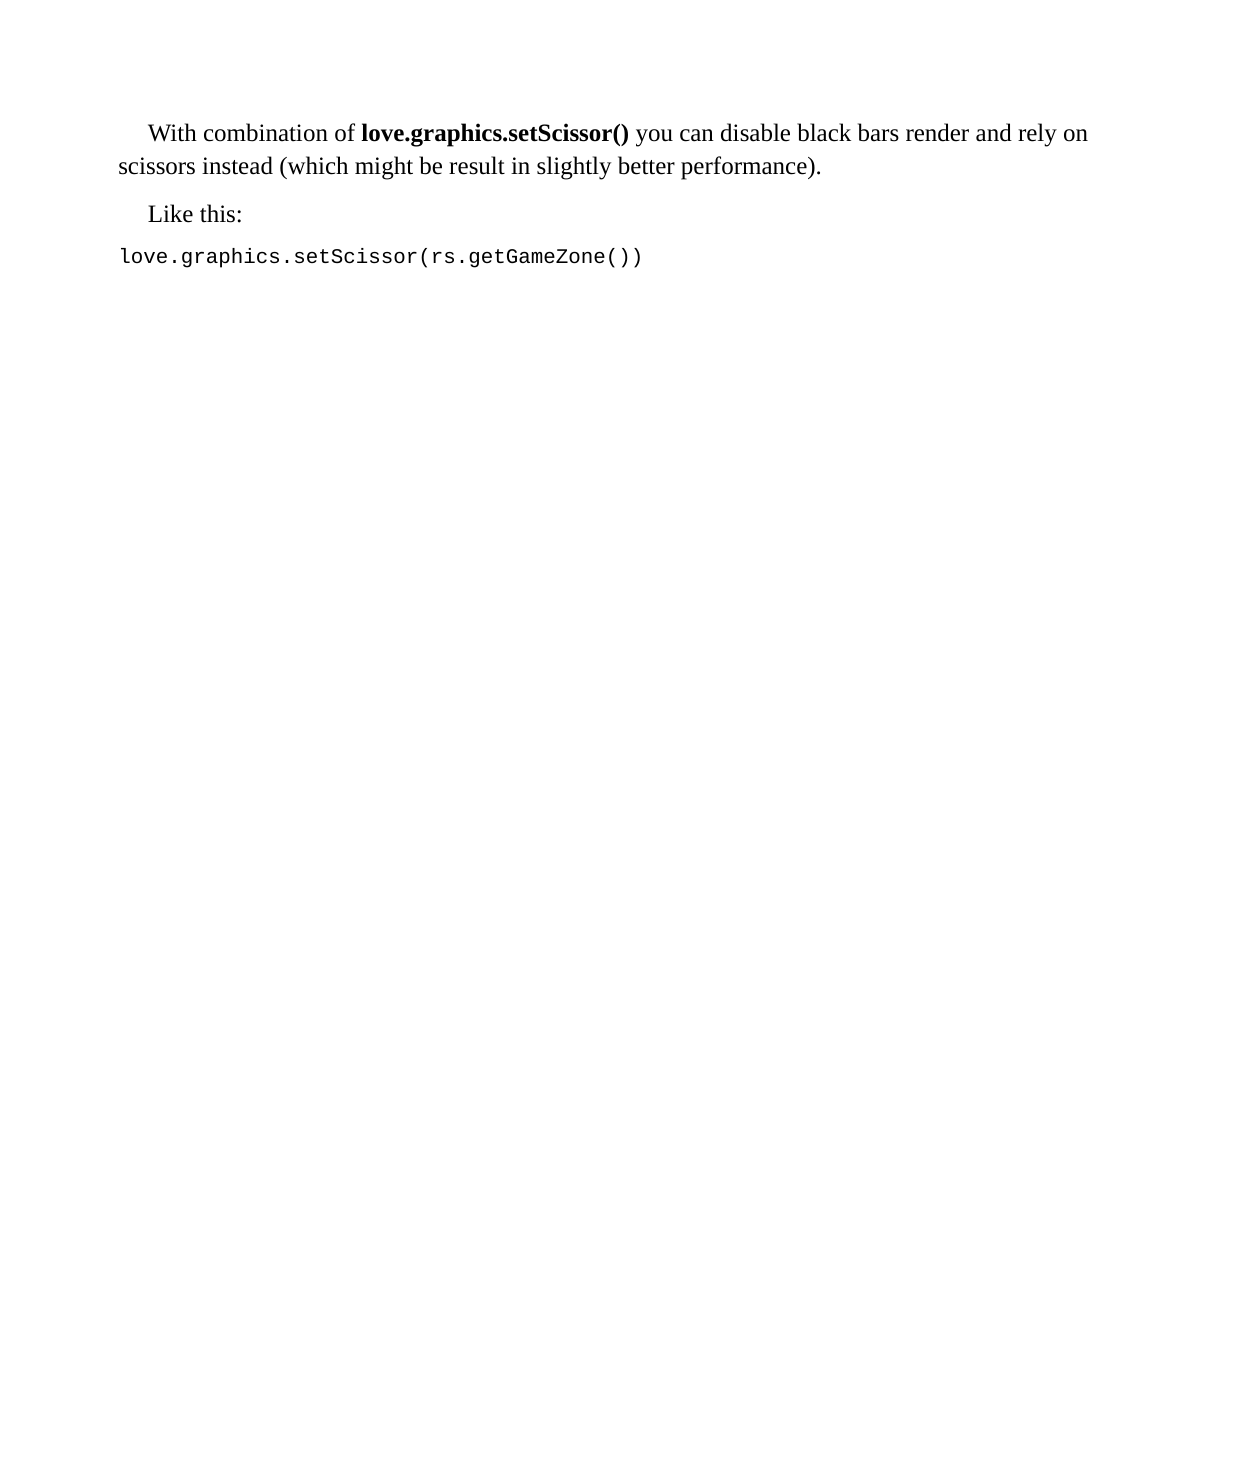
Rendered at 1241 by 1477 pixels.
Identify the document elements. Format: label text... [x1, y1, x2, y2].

text love.graphics.setScissor(rs.getGameZone()) [118, 246, 1122, 270]
text Like this: [118, 199, 1122, 227]
text With combination of love.graphics.setScissor() you can disable black bars render and rely on scissors instead (which might be result in slightly better performance). [118, 118, 1122, 180]
